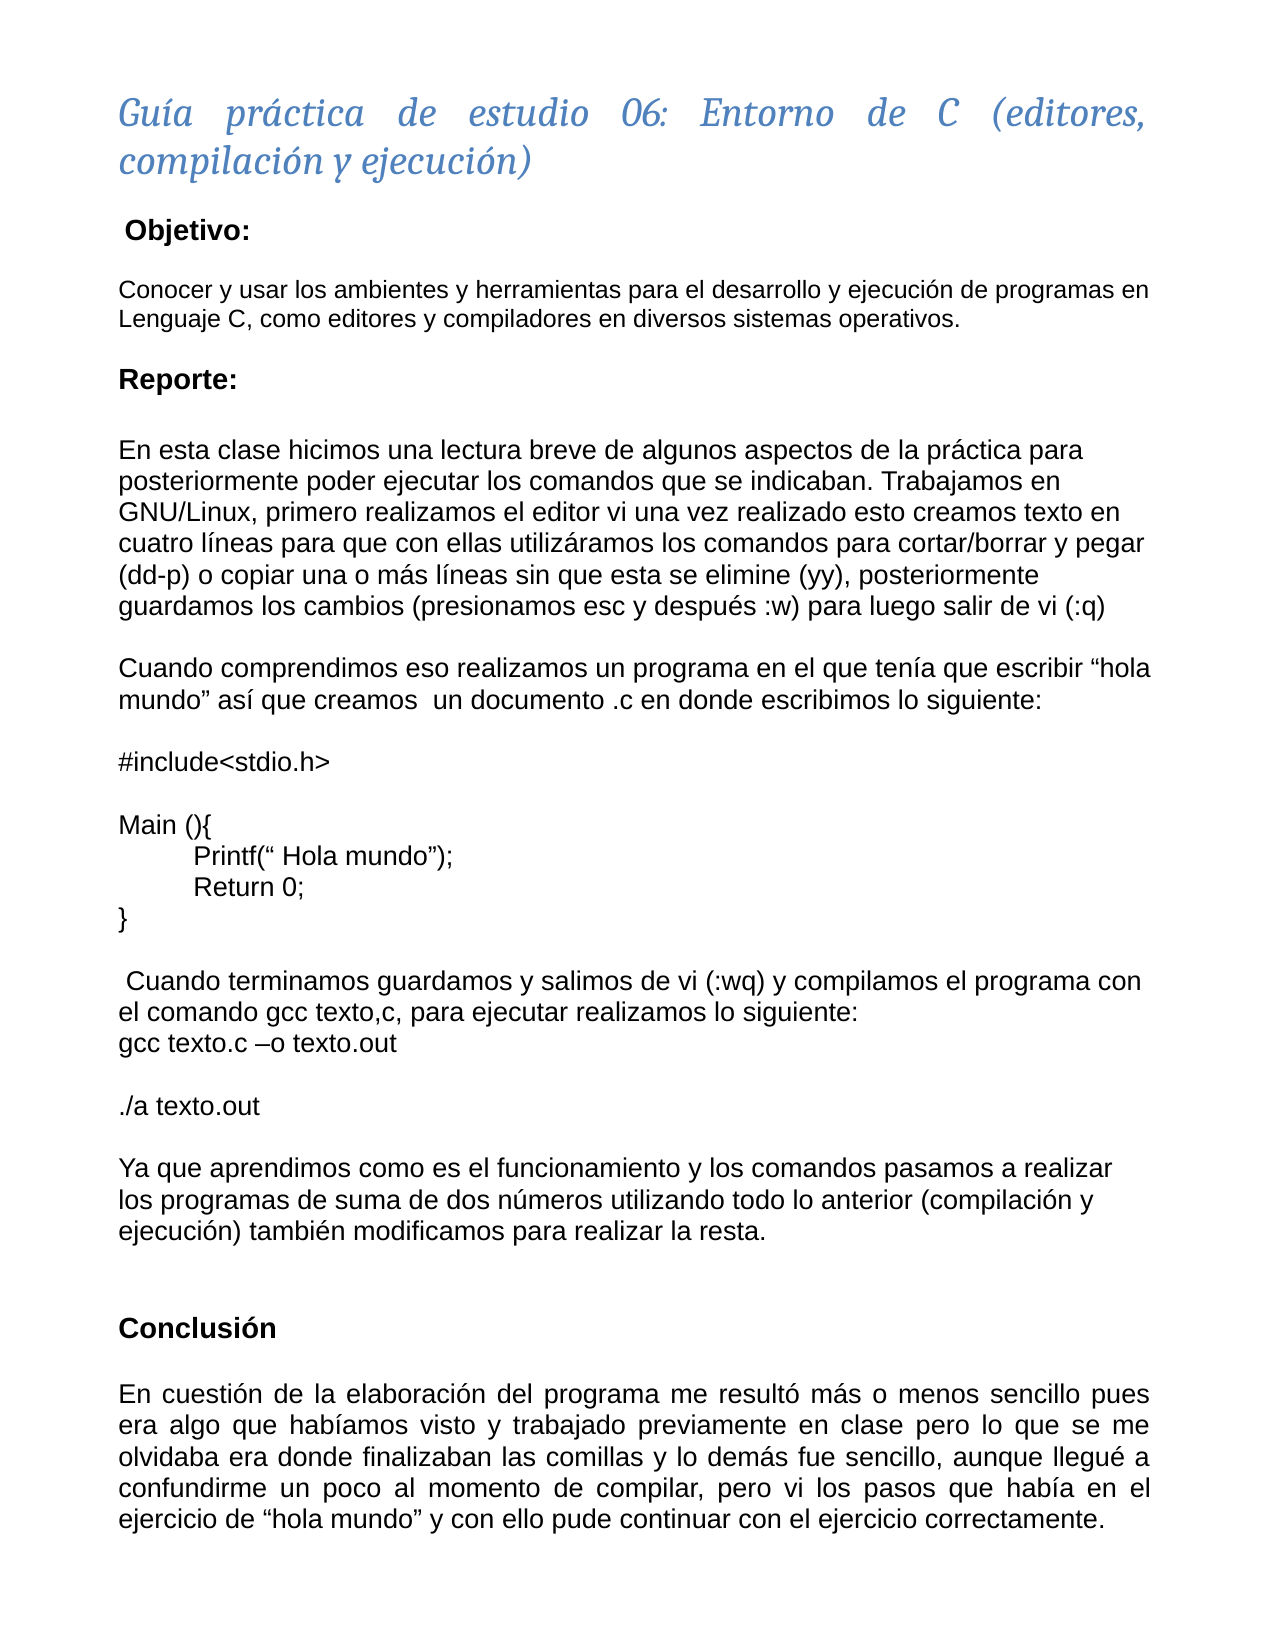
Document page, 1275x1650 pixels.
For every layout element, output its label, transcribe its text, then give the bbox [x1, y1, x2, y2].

text Objetivo: [118, 213, 1152, 247]
text Reporte: [118, 362, 1152, 395]
text Ya que aprendimos como es el funcionamiento y los comandos pasamos a realizar los programas de suma de dos números utilizando todo lo anterior (compilación y ejecución) también modificamos para realizar la resta. [118, 1152, 1152, 1246]
text Cuando comprendimos eso realizamos un programa en el que tenía que escribir “hola mundo” así que creamos un documento .c en donde escribimos lo siguiente: [118, 652, 1152, 715]
subtitle Guía práctica de estudio 06: Entorno de C (editores, compilación y ejecución) [118, 89, 1152, 184]
text Printf(“ Hola mundo”); [118, 840, 1152, 871]
text Cuando terminamos guardamos y salimos de vi (:wq) y compilamos el programa con el comando gcc texto,c, para ejecutar realizamos lo siguiente: [118, 965, 1152, 1027]
text #include<stdio.h> [118, 746, 1152, 777]
text } [118, 902, 1152, 934]
text gcc texto.c –o texto.out [118, 1027, 1152, 1059]
text Conclusión [118, 1311, 1152, 1344]
text En esta clase hicimos una lectura breve de algunos aspectos de la práctica para posteriormente poder ejecutar los comandos que se indicaban. Trabajamos en GNU/Linux, primero realizamos el editor vi una vez realizado esto creamos texto en cuatro líneas para que con ellas utilizáramos los comandos para cortar/borrar y pegar (dd-p) o copiar una o más líneas sin que esta se elimine (yy), posteriormente guardamos los cambios (presionamos esc y después :w) para luego salir de vi (:q) [118, 434, 1152, 621]
text Main (){ [118, 809, 1152, 840]
text ./a texto.out [118, 1090, 1152, 1121]
text En cuestión de la elaboración del programa me resultó más o menos sencillo pues era algo que habíamos visto y trabajado previamente en clase pero lo que se me olvidaba era donde finalizaban las comillas y lo demás fue sencillo, aunque llegué a confundirme un poco al momento de compilar, pero vi los pasos que había en el ejercicio de “hola mundo” y con ello pude continuar con el ejercicio correctamente. [118, 1378, 1152, 1534]
text Return 0; [118, 871, 1152, 902]
text Conocer y usar los ambientes y herramientas para el desarrollo y ejecución de programas en Lenguaje C, como editores y compiladores en diversos sistemas operativos. [118, 276, 1152, 333]
